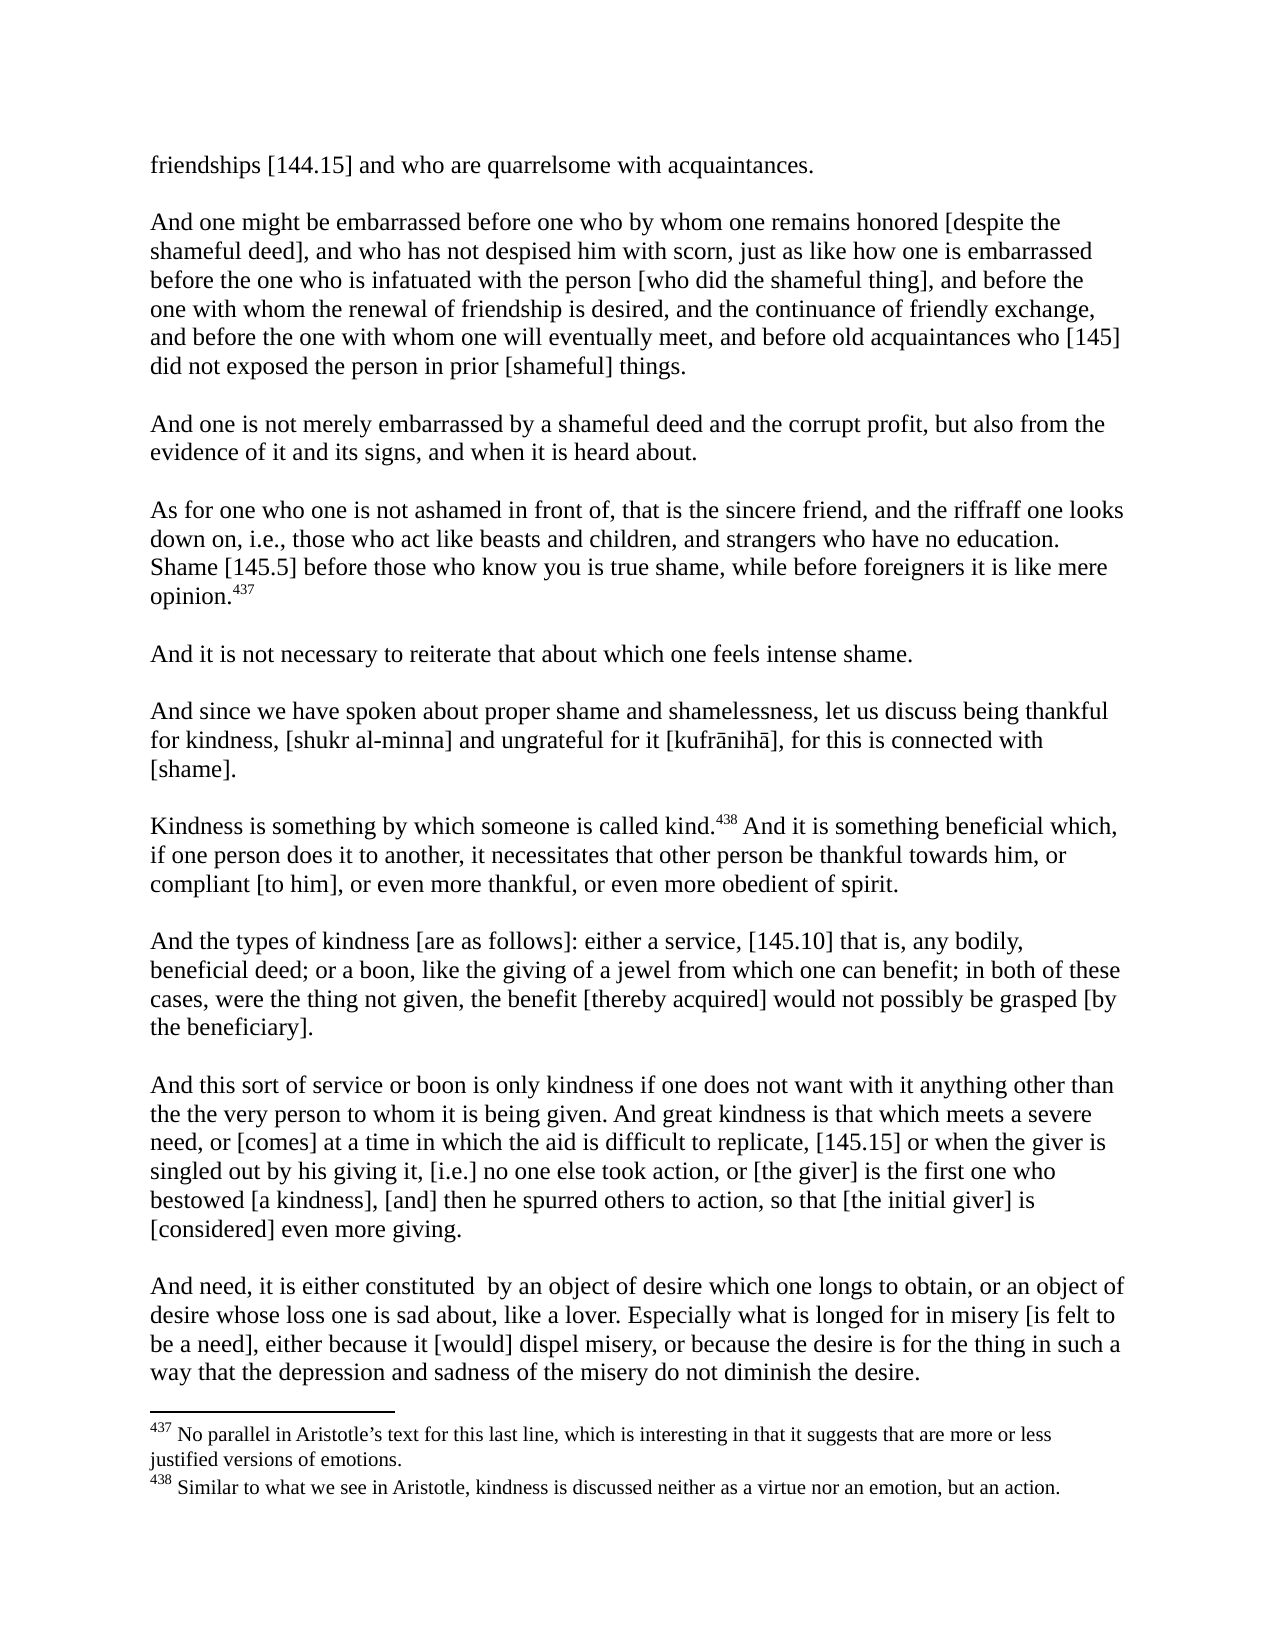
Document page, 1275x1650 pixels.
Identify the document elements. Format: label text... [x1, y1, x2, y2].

text As for one who one is not ashamed in front of, that is the sincere friend, and the riffraff one looks down on, i.e., those who act like beasts and children, and strangers who have no education. Shame [145.5] before those who know you is true shame, while before foreigners it is like mere opinion. [150, 495, 1125, 610]
text And this sort of service or boon is only kindness if one does not want with it anything other than the the very person to whom it is being given. And great kindness is that which meets a severe need, or [comes] at a time in which the aid is difficult to replicate, [145.15] or when the giver is singled out by his giving it, [i.e.] no one else took action, or [the giver] is the first one who bestowed [a kindness], [and] then he spurred others to action, so that [the initial giver] is [considered] even more giving. [150, 1070, 1125, 1242]
text And since we have spoken about proper shame and shamelessness, let us discuss being thankful for kindness, [shukr al-minna] and ungrateful for it [kufrānihā], for this is connected with [shame]. [150, 696, 1125, 782]
text Kindness is something by which someone is called kind. And it is something beneficial which, if one person does it to another, it necessitates that other person be thankful towards him, or compliant [to him], or even more thankful, or even more obedient of spirit. [150, 811, 1125, 897]
text And one is not merely embarrassed by a shameful deed and the corrupt profit, but also from the evidence of it and its signs, and when it is heard about. [150, 409, 1125, 466]
text Similar to what we see in Aristotle, kindness is discussed neither as a virtue nor an emotion, but an action. [150, 1471, 1125, 1500]
text And it is not necessary to reiterate that about which one feels intense shame. [150, 639, 1125, 667]
text friendships [144.15] and who are quarrelsome with acquaintances. [150, 150, 1125, 179]
text And need, it is either constituted by an object of desire which one longs to obtain, or an object of desire whose loss one is sad about, like a lover. Especially what is longed for in misery [is felt to be a need], either because it [would] dispel misery, or because the desire is for the thing in such a way that the depression and sadness of the misery do not diminish the desire. [150, 1271, 1125, 1386]
text And one might be embarrassed before one who by whom one remains honored [despite the shameful deed], and who has not despised him with scorn, just as like how one is embarrassed before the one who is infatuated with the person [who did the shameful thing], and before the one with whom the renewal of friendship is desired, and the continuance of friendly exchange, and before the one with whom one will eventually meet, and before old acquaintances who [145] did not exposed the person in prior [shameful] things. [150, 207, 1125, 380]
text No parallel in Aristotle’s text for this last line, which is interesting in that it suggests that are more or less justified versions of emotions. [150, 1418, 1125, 1471]
text And the types of kindness [are as follows]: either a service, [145.10] that is, any bodily, beneficial deed; or a boon, like the giving of a jewel from which one can benefit; in both of these cases, were the thing not given, the benefit [thereby acquired] would not possibly be grasped [by the beneficiary]. [150, 926, 1125, 1041]
